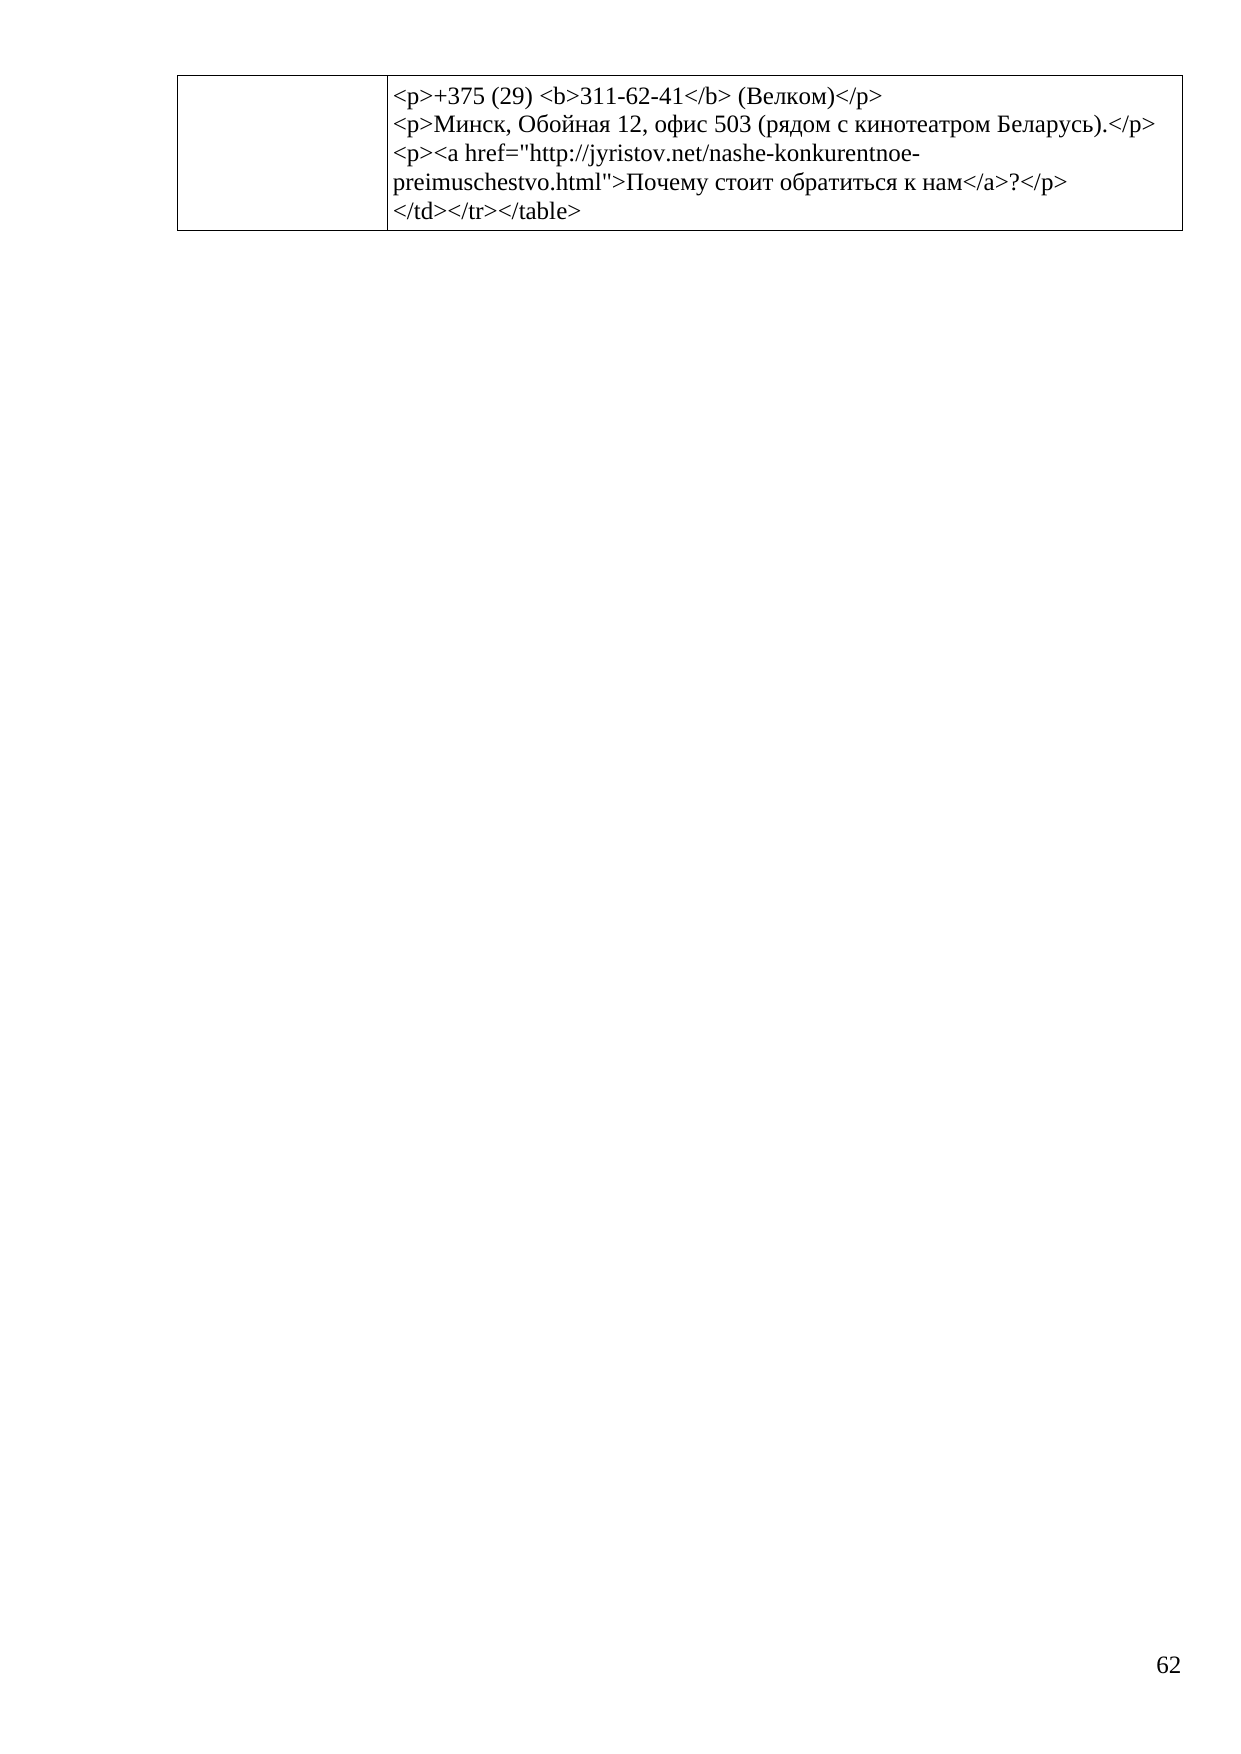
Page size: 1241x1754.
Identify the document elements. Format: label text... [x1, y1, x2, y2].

table_cell <p>+375 (29) <b>311-62-41</b> (Велком)</p> <p>Минск, Обойная 12, офис 503 (рядом с кинотеатром Беларусь).</p> <p><a href="http://jyristov.net/nashe-konkurentnoe-preimuschestvo.html">Почему стоит обратиться к нам</a>?</p> </td></tr></table> [388, 76, 1182, 230]
table_cell [178, 76, 387, 230]
